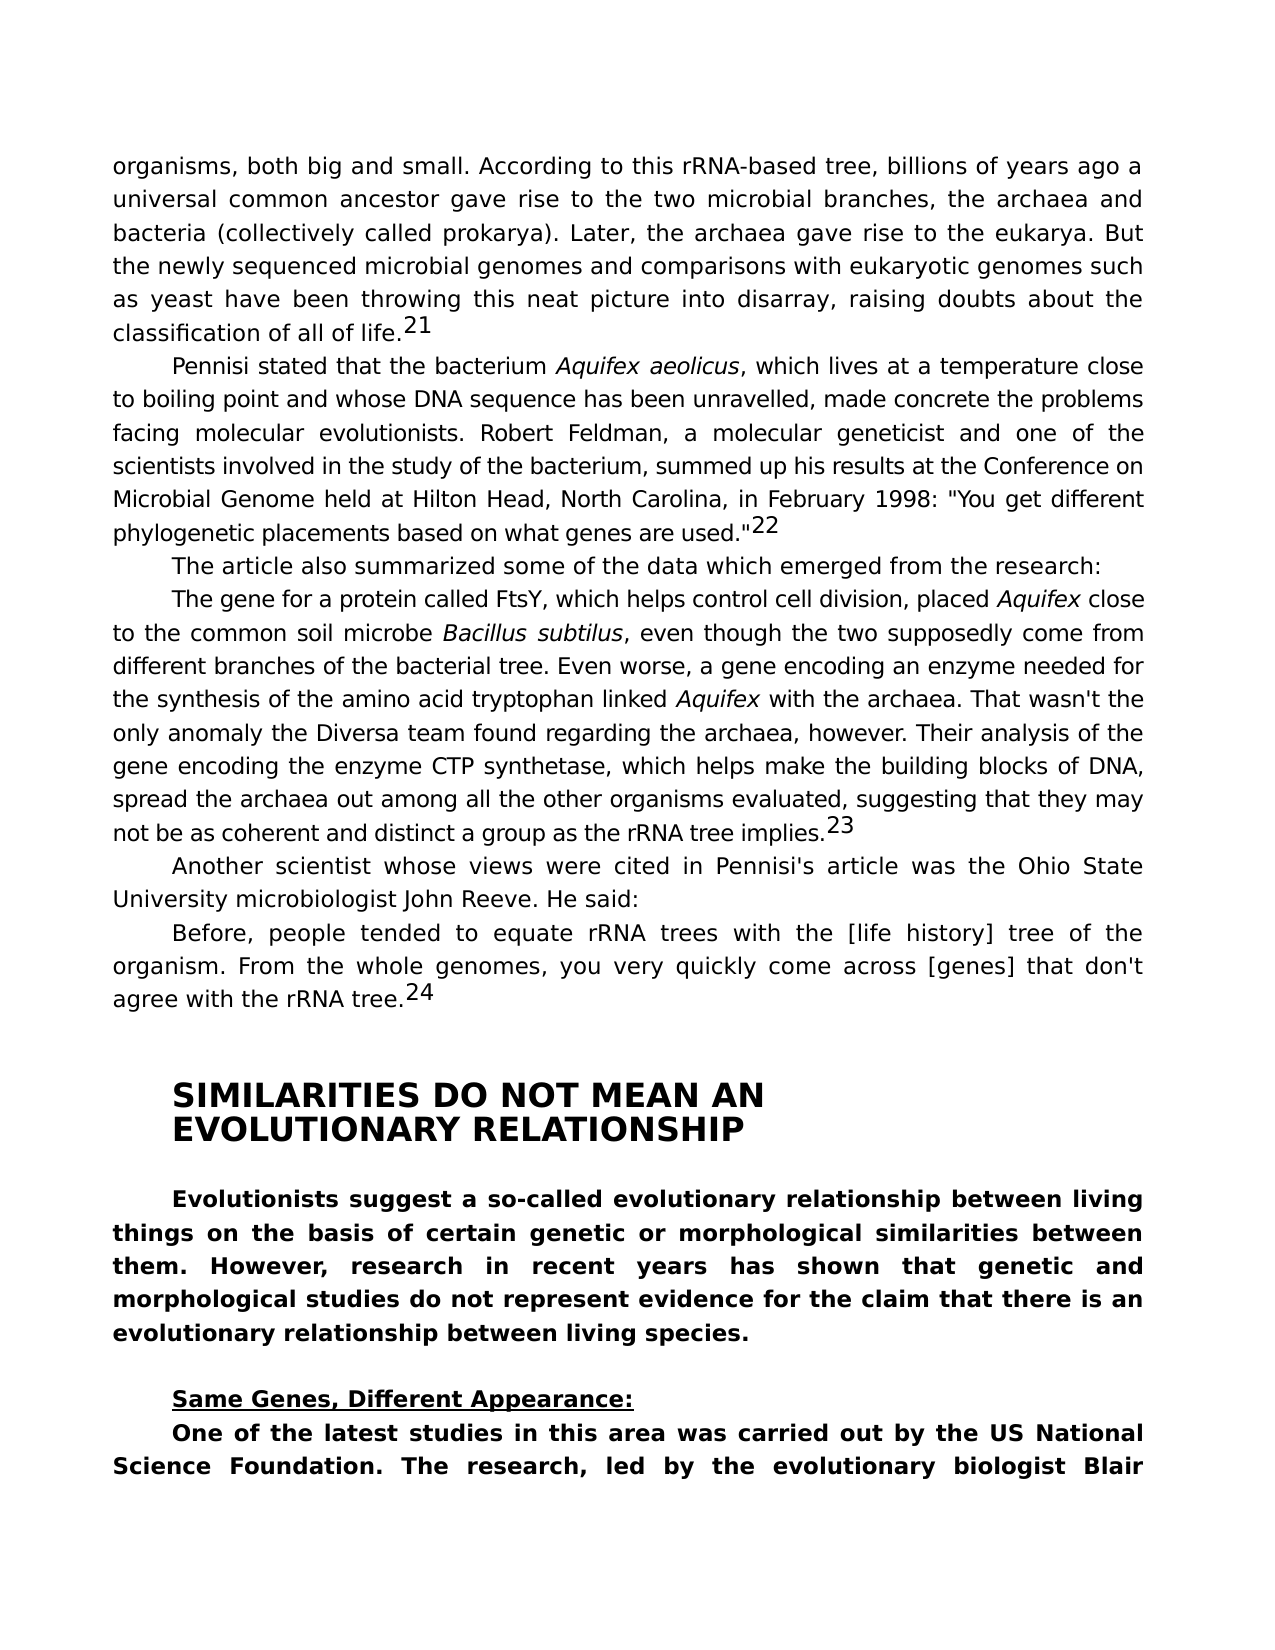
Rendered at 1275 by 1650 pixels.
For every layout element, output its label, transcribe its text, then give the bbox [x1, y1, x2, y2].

text SIMILARITIES DO NOT MEAN AN [112, 1081, 1145, 1114]
text Evolutionists suggest a so-called evolutionary relationship between living things on the basis of certain genetic or morphological similarities between them. However, research in recent years has shown that genetic and morphological studies do not represent evidence for the claim that there is an evolutionary relationship between living species. [112, 1181, 1145, 1348]
text organisms, both big and small. According to this rRNA-based tree, billions of years ago a universal common ancestor gave rise to the two microbial branches, the archaea and bacteria (collectively called prokarya). Later, the archaea gave rise to the eukarya. But the newly sequenced microbial genomes and comparisons with eukaryotic genomes such as yeast have been throwing this neat picture into disarray, raising doubts about the classification of all of life.21 [112, 148, 1145, 348]
text Same Genes, Different Appearance: [112, 1381, 1145, 1414]
text The article also summarized some of the data which emerged from the research: [112, 548, 1145, 581]
text Another scientist whose views were cited in Pennisi's article was the Ohio State University microbiologist John Reeve. He said: [112, 848, 1145, 914]
text One of the latest studies in this area was carried out by the US National Science Foundation. The research, led by the evolutionary biologist Blair [112, 1414, 1145, 1481]
text Before, people tended to equate rRNA trees with the [life history] tree of the organism. From the whole genomes, you very quickly come across [genes] that don't agree with the rRNA tree.24 [112, 914, 1145, 1014]
text Pennisi stated that the bacterium Aquifex aeolicus, which lives at a temperature close to boiling point and whose DNA sequence has been unravelled, made concrete the problems facing molecular evolutionists. Robert Feldman, a molecular geneticist and one of the scientists involved in the study of the bacterium, summed up his results at the Conference on Microbial Genome held at Hilton Head, North Carolina, in February 1998: "You get different phylogenetic placements based on what genes are used."22 [112, 348, 1145, 548]
text The gene for a protein called FtsY, which helps control cell division, placed Aquifex close to the common soil microbe Bacillus subtilus, even though the two supposedly come from different branches of the bacterial tree. Even worse, a gene encoding an enzyme needed for the synthesis of the amino acid tryptophan linked Aquifex with the archaea. That wasn't the only anomaly the Diversa team found regarding the archaea, however. Their analysis of the gene encoding the enzyme CTP synthetase, which helps make the building blocks of DNA, spread the archaea out among all the other organisms evaluated, suggesting that they may not be as coherent and distinct a group as the rRNA tree implies.23 [112, 581, 1145, 848]
text EVOLUTIONARY RELATIONSHIP [112, 1114, 1145, 1148]
